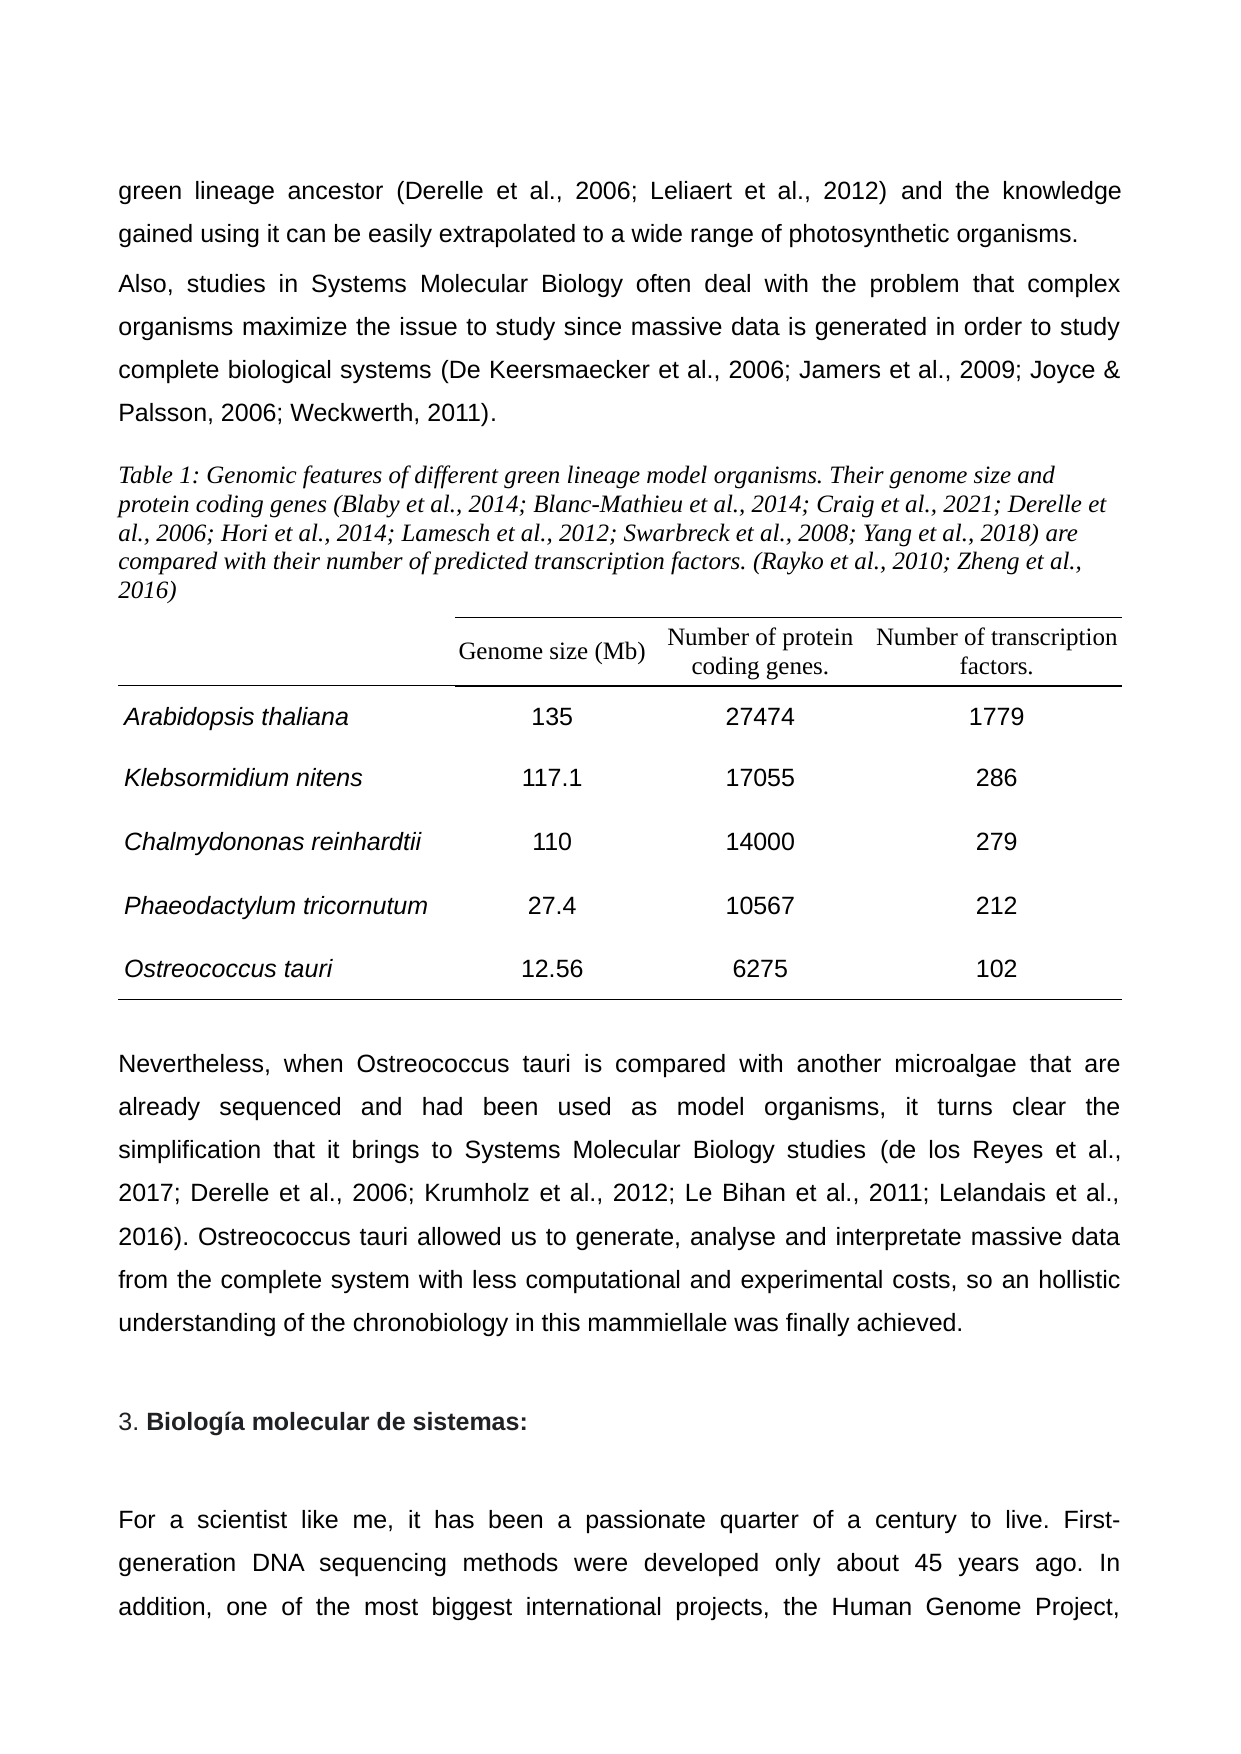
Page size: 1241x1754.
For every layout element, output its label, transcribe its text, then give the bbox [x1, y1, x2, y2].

table_cell Chalmydononas reinhardtii [118, 810, 455, 873]
table_cell 286 [871, 746, 1122, 809]
text Nevertheless, when Ostreococcus tauri is compared with another microalgae that are already sequenced and had been used as model organisms, it turns clear the simplification that it brings to Systems Molecular Biology studies (de los Reyes et al., 2017; Derelle et al., 2006; Krumholz et al., 2012; Le Bihan et al., 2011; Lelandais et al., 2016)⁠. Ostreococcus tauri allowed us to generate, analyse and interpretate massive data from the complete system with less computational and experimental costs, so an hollistic understanding of the chronobiology in this mammiellale was finally achieved. [118, 1049, 1122, 1337]
table_cell Ostreococcus tauri [118, 938, 455, 999]
table_cell 117.1 [455, 746, 649, 809]
table_cell 102 [871, 938, 1122, 999]
text Also, studies in Systems Molecular Biology often deal with the problem that complex organisms maximize the issue to study since massive data is generated in order to study complete biological systems (De Keersmaecker et al., 2006; Jamers et al., 2009; Joyce & Palsson, 2006; Weckwerth, 2011)⁠. [118, 269, 1122, 427]
table_cell 27474 [649, 687, 871, 746]
table_header Genome size (Mb) [455, 618, 649, 685]
table_cell 1779 [871, 687, 1122, 746]
table_cell 14000 [649, 810, 871, 873]
text 3. Biología molecular de sistemas: [118, 1407, 1122, 1435]
table_cell 279 [871, 810, 1122, 873]
table_cell Phaeodactylum tricornutum [118, 874, 455, 937]
table_cell 110 [455, 810, 649, 873]
table_cell Klebsormidium nitens [118, 746, 455, 809]
table_cell 212 [871, 874, 1122, 937]
text green lineage ancestor (Derelle et al., 2006; Leliaert et al., 2012)⁠ and the knowledge gained using it can be easily extrapolated to a wide range of photosynthetic organisms. [118, 176, 1122, 248]
text For a scientist like me, it has been a passionate quarter of a century to live. First-generation DNA sequencing methods were developed only about 45 years ago. In addition, one of the most biggest international projects, the Human Genome Project, [118, 1505, 1122, 1620]
table_cell 17055 [649, 746, 871, 809]
table_cell 10567 [649, 874, 871, 937]
table_header Number of protein coding genes. [649, 618, 871, 685]
table_cell Arabidopsis thaliana [118, 686, 455, 746]
text Table 1: Genomic features of different green lineage model organisms. Their genome size and protein coding genes (Blaby et al., 2014; Blanc-Mathieu et al., 2014; Craig et al., 2021; Derelle et al., 2006; Hori et al., 2014; Lamesch et al., 2012; Swarbreck et al., 2008; Yang et al., 2018)⁠ are compared with their number of predicted transcription factors. (Rayko et al., 2010; Zheng et al., 2016)⁠ [118, 460, 1122, 604]
table_header Number of transcription factors. [871, 618, 1122, 685]
table_cell 135 [455, 687, 649, 746]
table_header [118, 616, 455, 685]
table_cell 6275 [649, 938, 871, 999]
table_cell 12.56 [455, 938, 649, 999]
table_cell 27.4 [455, 874, 649, 937]
